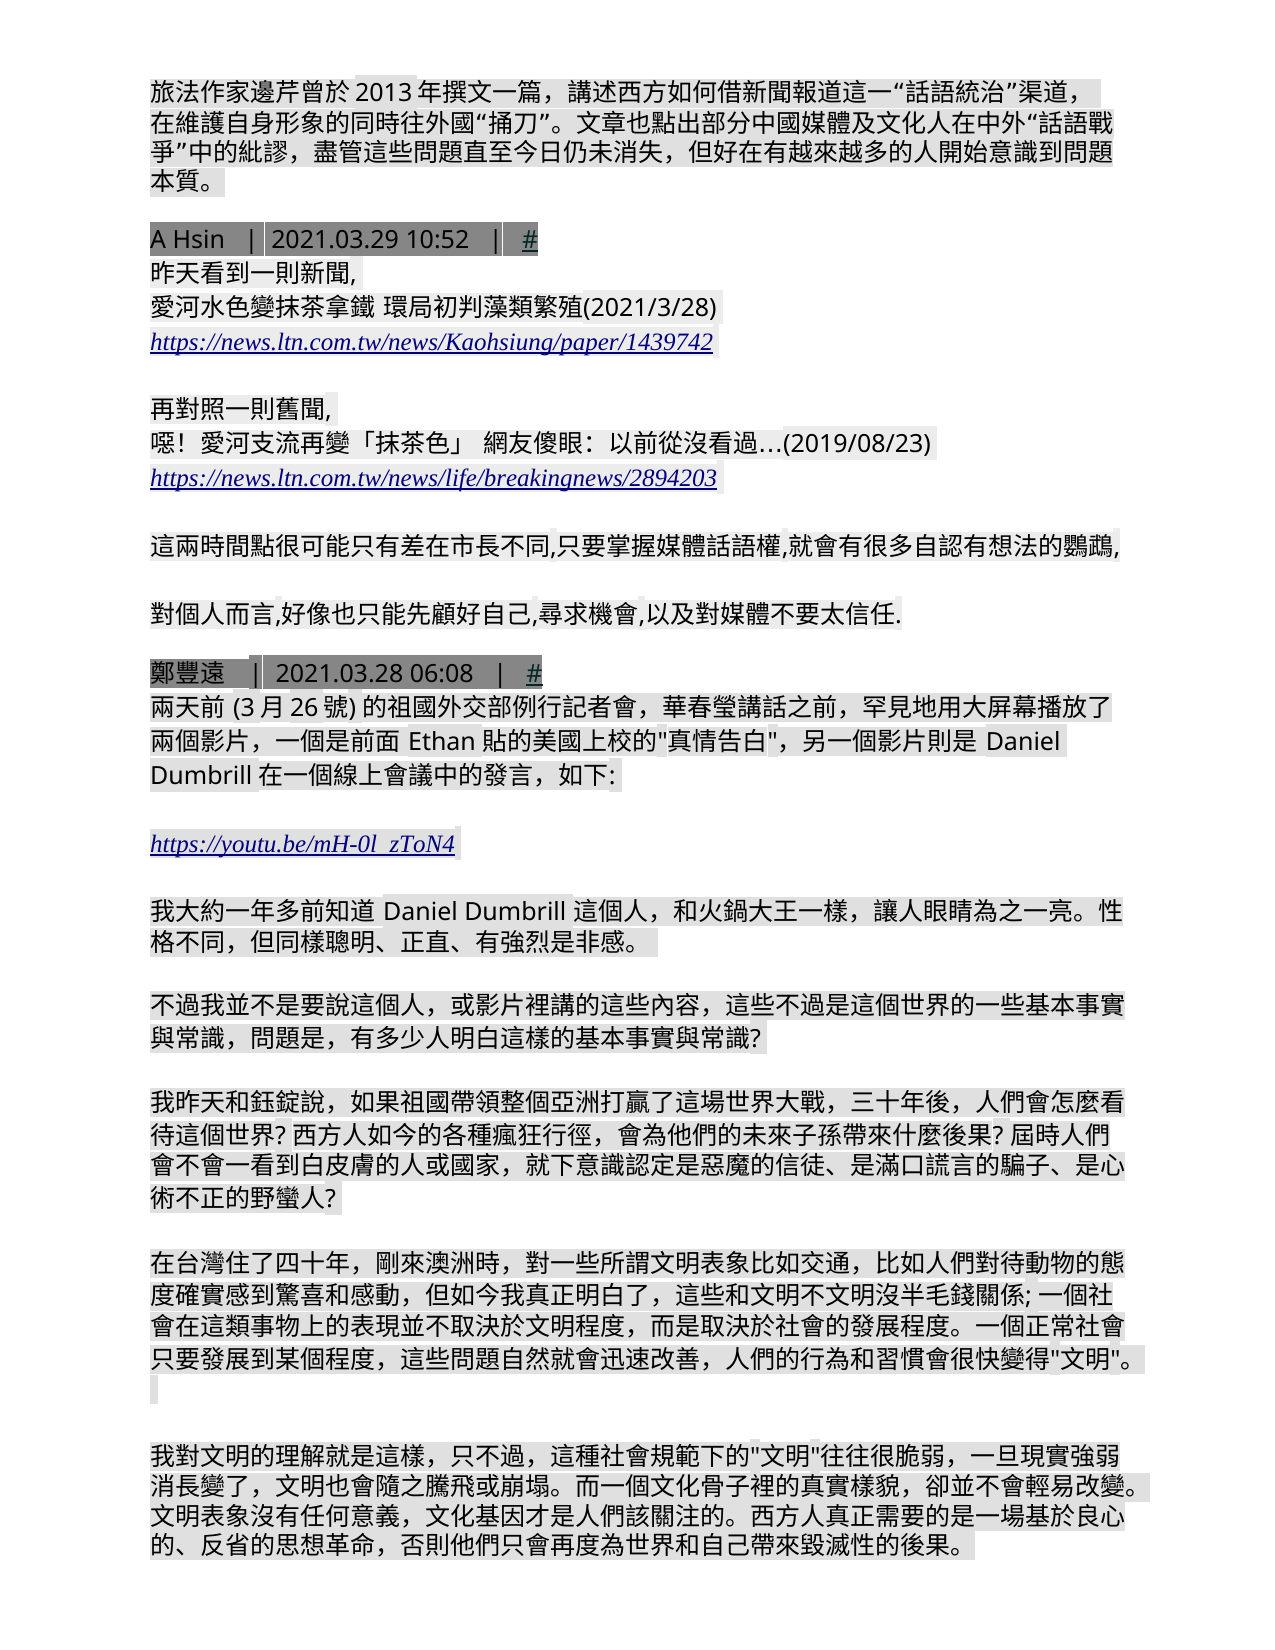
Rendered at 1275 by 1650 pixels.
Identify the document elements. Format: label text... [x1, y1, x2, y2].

text 鄭豐遠 | 2021.03.28 06:08 | # [150, 655, 1125, 689]
text 旅法作家邊芹曾於2013年撰文一篇，講述西方如何借新聞報道這一“話語統治”渠道， 在維護自身形象的同時往外國“捅刀”。文章也點出部分中國媒體及文化人在中外“話語戰爭”中的紕謬，盡管這些問題直至今日仍未消失，但好在有越來越多的人開始意識到問題本質。 [150, 75, 1125, 197]
text 昨天看到一則新聞, 愛河水色變抹茶拿鐵 環局初判藻類繁殖(2021/3/28) https://news.ltn.com.tw/news/Kaohsiung/paper/1439742 再對照一則舊聞, 噁！愛河支流再變「抹茶色」 網友傻眼：以前從沒看過…(2019/08/23) https://news.ltn.com.tw/news/life/breakingnews/2894203 這兩時間點很可能只有差在市長不同,只要掌握媒體話語權,就會有很多自認有想法的鸚鵡, 對個人而言,好像也只能先顧好自己,尋求機會,以及對媒體不要太信任. [150, 256, 1125, 630]
text A Hsin | 2021.03.29 10:52 | # [150, 222, 1125, 256]
text 兩天前 (3月26號) 的祖國外交部例行記者會，華春瑩講話之前，罕見地用大屏幕播放了兩個影片，一個是前面 Ethan 貼的美國上校的"真情告白"，另一個影片則是 Daniel Dumbrill 在一個線上會議中的發言，如下: https://youtu.be/mH-0l_zToN4 我大約一年多前知道 Daniel Dumbrill 這個人，和火鍋大王一樣，讓人眼睛為之一亮。性格不同，但同樣聰明、正直、有強烈是非感。 不過我並不是要說這個人，或影片裡講的這些內容，這些不過是這個世界的一些基本事實與常識，問題是，有多少人明白這樣的基本事實與常識? 我昨天和鈺錠說，如果祖國帶領整個亞洲打贏了這場世界大戰，三十年後，人們會怎麼看待這個世界? 西方人如今的各種瘋狂行徑，會為他們的未來子孫帶來什麼後果? 屆時人們會不會一看到白皮膚的人或國家，就下意識認定是惡魔的信徒、是滿口謊言的騙子、是心術不正的野蠻人? 在台灣住了四十年，剛來澳洲時，對一些所謂文明表象比如交通，比如人們對待動物的態度確實感到驚喜和感動，但如今我真正明白了，這些和文明不文明沒半毛錢關係; 一個社會在這類事物上的表現並不取決於文明程度，而是取決於社會的發展程度。一個正常社會只要發展到某個程度，這些問題自然就會迅速改善，人們的行為和習慣會很快變得"文明"。 我對文明的理解就是這樣，只不過，這種社會規範下的"文明"往往很脆弱，一旦現實強弱消長變了，文明也會隨之騰飛或崩塌。而一個文化骨子裡的真實樣貌，卻並不會輕易改變。文明表象沒有任何意義，文化基因才是人們該關注的。西方人真正需要的是一場基於良心的、反省的思想革命，否則他們只會再度為世界和自己帶來毀滅性的後果。 [150, 689, 1125, 1560]
